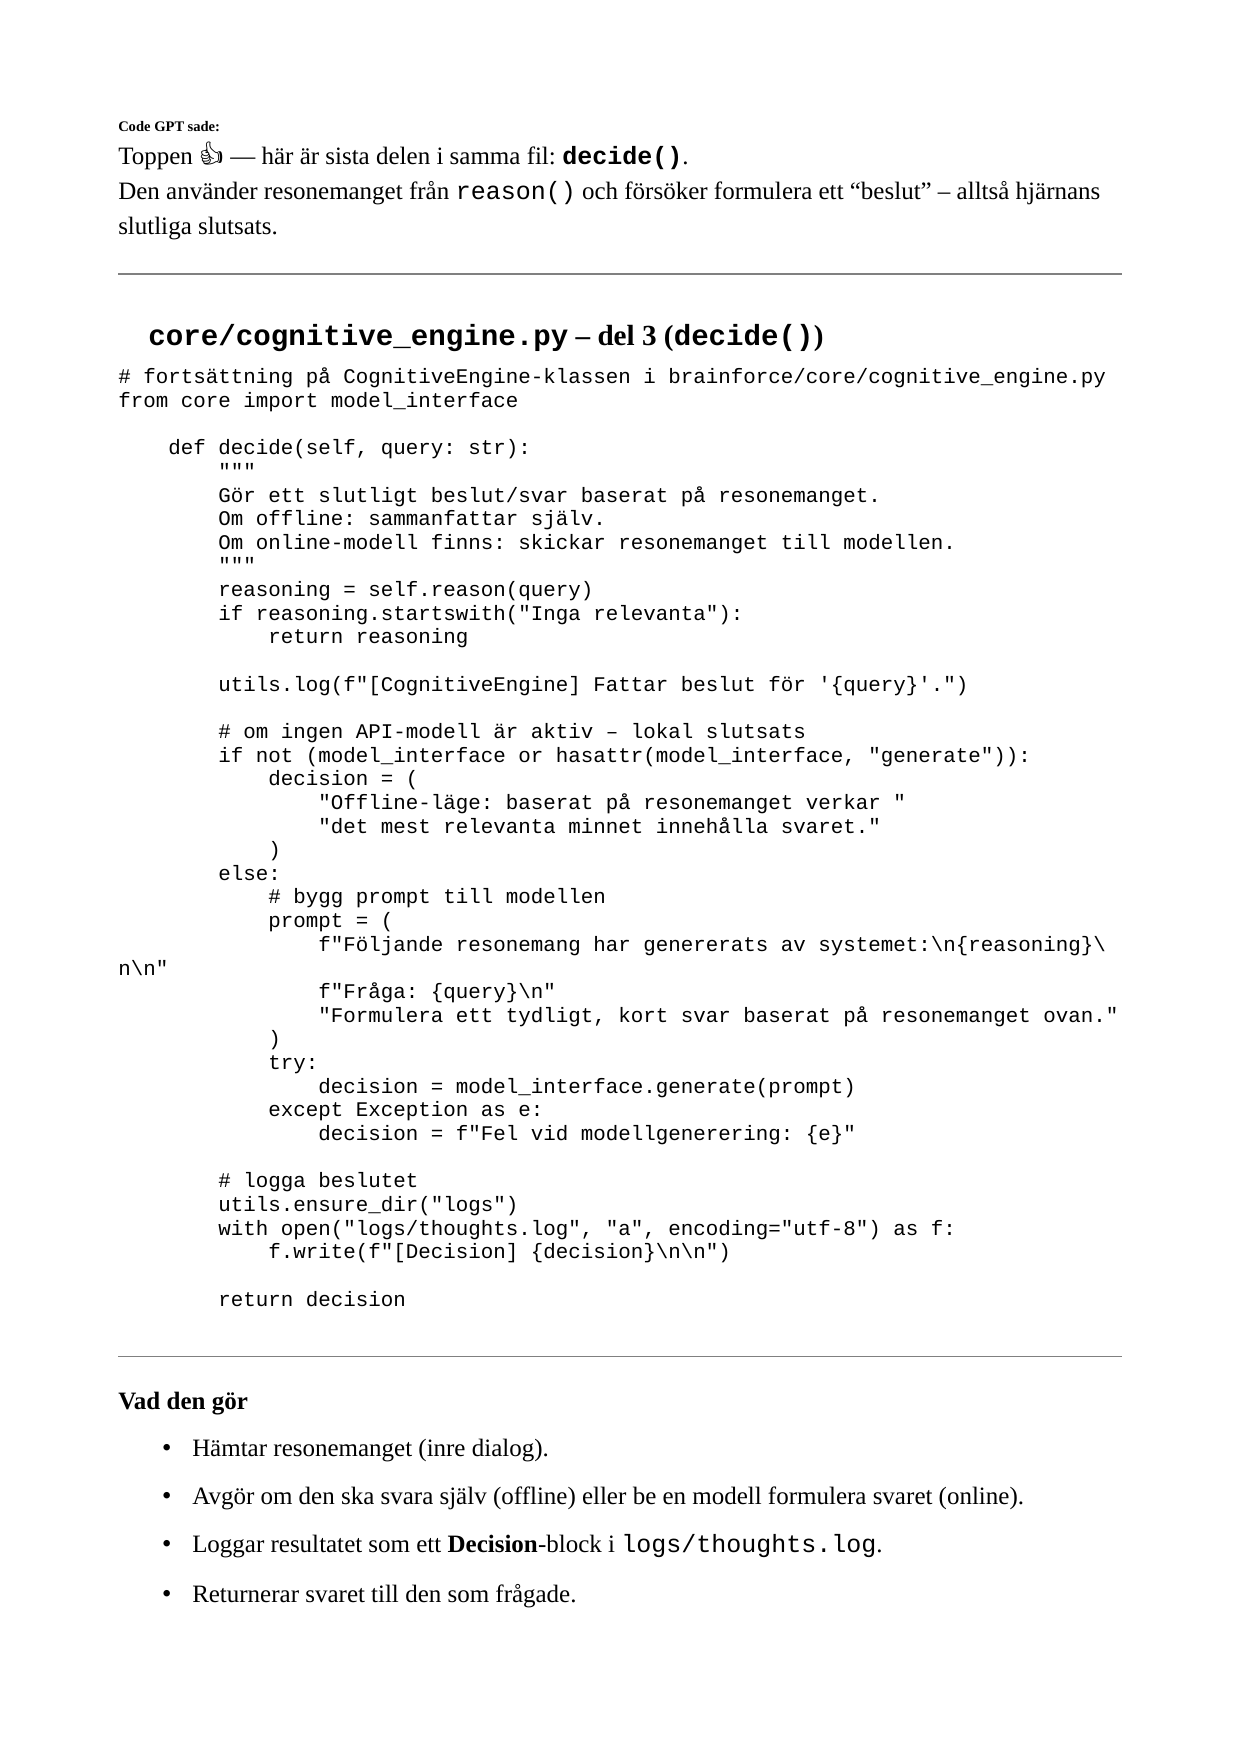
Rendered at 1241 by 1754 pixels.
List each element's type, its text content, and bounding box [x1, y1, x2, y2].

text """ [118, 556, 1122, 579]
text Toppen 👍 — här är sista delen i samma fil: decide(). Den använder resonemanget från reason() och försöker formulera ett “beslut” – alltså hjärnans slutliga slutsats. [118, 141, 1122, 240]
text "Formulera ett tydligt, kort svar baserat på resonemanget ovan." [118, 1005, 1122, 1028]
text ) [118, 839, 1122, 863]
text ) [118, 1028, 1122, 1052]
list Hämtar resonemanget (inre dialog). [162, 1433, 1122, 1462]
text reasoning = self.reason(query) [118, 579, 1122, 603]
text utils.ensure_dir("logs") [118, 1194, 1122, 1218]
text Om online-modell finns: skickar resonemanget till modellen. [118, 532, 1122, 556]
text decision = model_interface.generate(prompt) [118, 1076, 1122, 1099]
list Returnerar svaret till den som frågade. [162, 1579, 1122, 1607]
text # logga beslutet [118, 1170, 1122, 1194]
text "det mest relevanta minnet innehålla svaret." [118, 816, 1122, 839]
text "Offline-läge: baserat på resonemanget verkar " [118, 792, 1122, 816]
subtitle Code GPT sade: [118, 118, 1122, 135]
text return reasoning [118, 626, 1122, 650]
text f.write(f"[Decision] {decision}\n\n") [118, 1241, 1122, 1265]
text with open("logs/thoughts.log", "a", encoding="utf-8") as f: [118, 1218, 1122, 1241]
text decision = f"Fel vid modellgenerering: {e}" [118, 1123, 1122, 1147]
text Om offline: sammanfattar själv. [118, 508, 1122, 532]
list Loggar resultatet som ett Decision-block i logs/thoughts.log. [162, 1529, 1122, 1559]
subtitle 📄 core/cognitive_engine.py – del 3 (decide()) [118, 318, 1122, 354]
text Gör ett slutligt beslut/svar baserat på resonemanget. [118, 484, 1122, 508]
text # fortsättning på CognitiveEngine-klassen i brainforce/core/cognitive_engine.py [118, 366, 1122, 390]
text Vad den gör [118, 1386, 1122, 1415]
text def decide(self, query: str): [118, 437, 1122, 461]
text prompt = ( [118, 910, 1122, 934]
text except Exception as e: [118, 1099, 1122, 1123]
text from core import model_interface [118, 390, 1122, 414]
text # om ingen API-modell är aktiv – lokal slutsats [118, 721, 1122, 745]
text # bygg prompt till modellen [118, 887, 1122, 910]
text try: [118, 1052, 1122, 1076]
text if reasoning.startswith("Inga relevanta"): [118, 603, 1122, 626]
text utils.log(f"[CognitiveEngine] Fattar beslut för '{query}'.") [118, 674, 1122, 697]
text """ [118, 461, 1122, 484]
text else: [118, 863, 1122, 887]
text f"Följande resonemang har genererats av systemet:\n{reasoning}\n\n" [118, 934, 1122, 981]
text if not (model_interface or hasattr(model_interface, "generate")): [118, 745, 1122, 768]
list Avgör om den ska svara själv (offline) eller be en modell formulera svaret (online). [162, 1481, 1122, 1510]
text f"Fråga: {query}\n" [118, 981, 1122, 1005]
text decision = ( [118, 768, 1122, 792]
text return decision [118, 1288, 1122, 1312]
